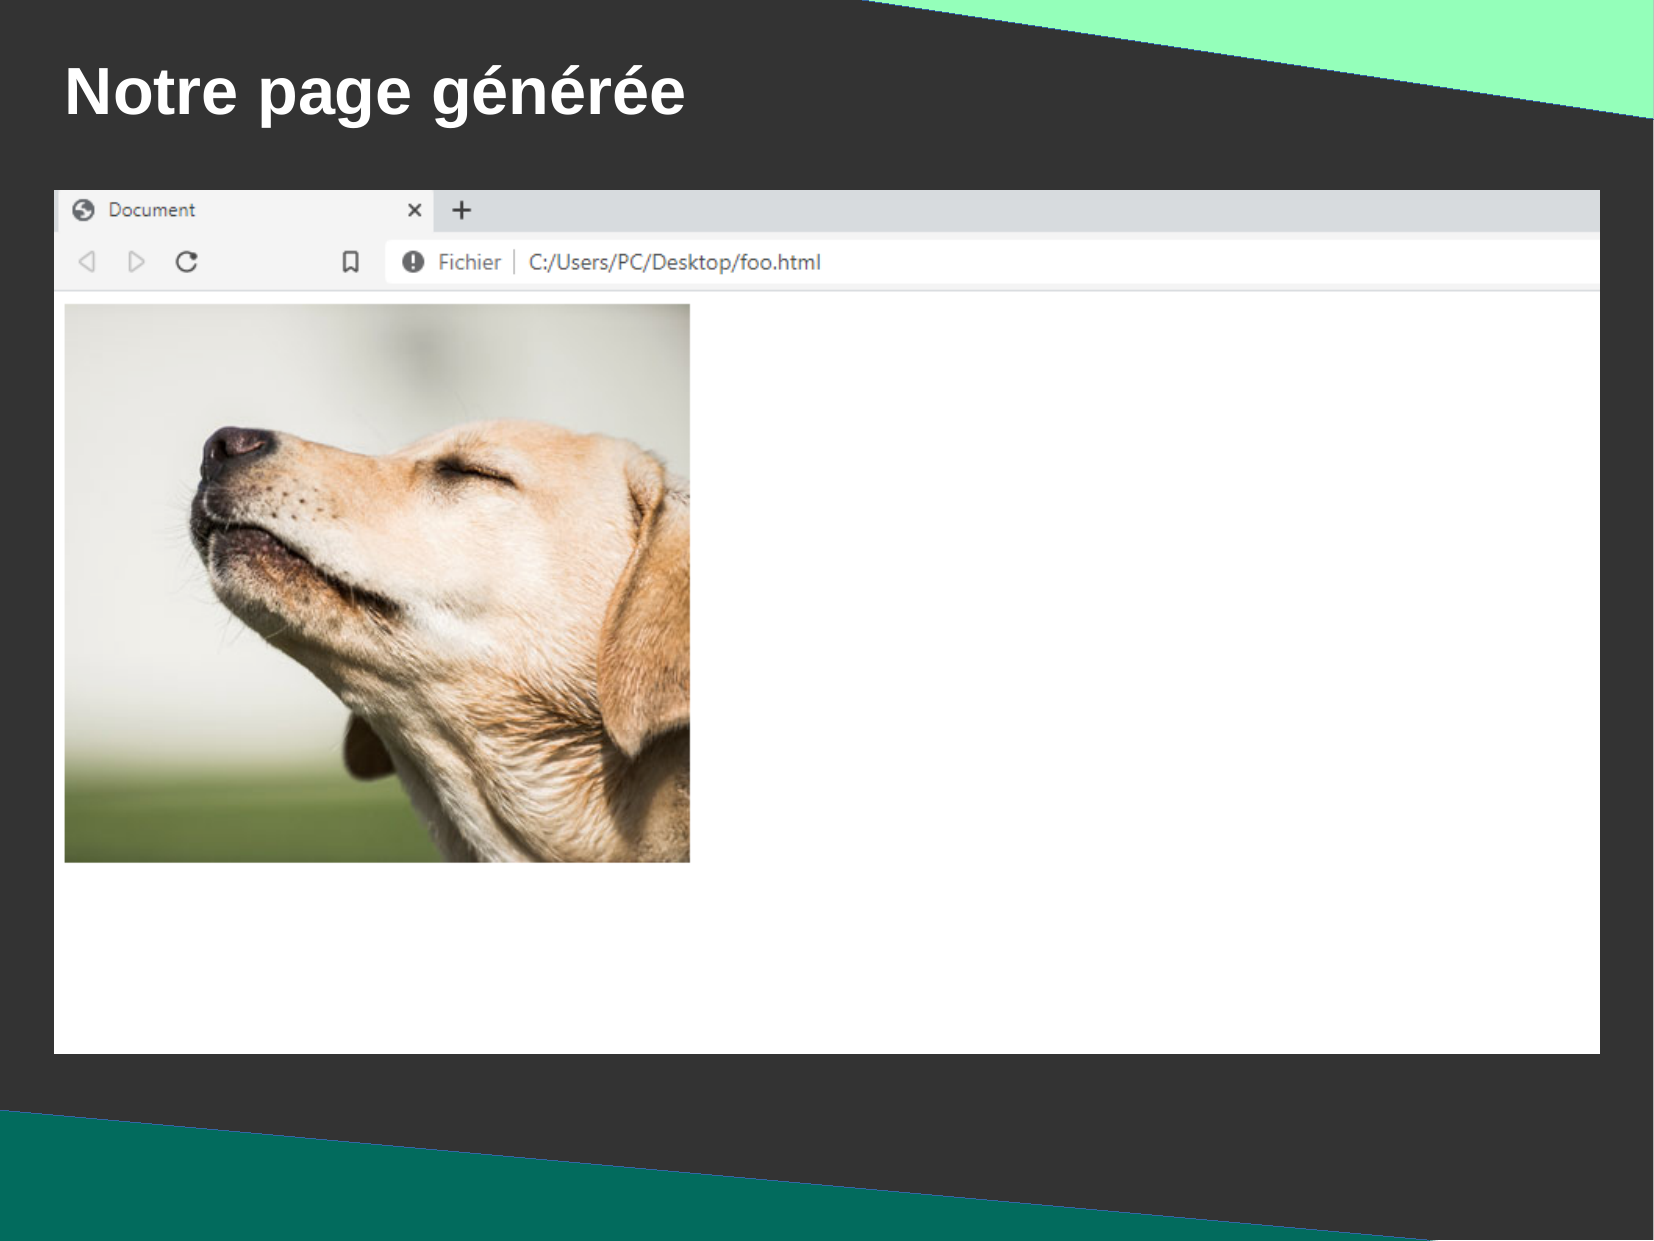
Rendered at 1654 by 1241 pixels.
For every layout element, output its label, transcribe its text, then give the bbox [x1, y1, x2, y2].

title Notre page générée [64, 54, 1553, 157]
text_box [862, 0, 1654, 120]
picture [54, 190, 1600, 1054]
